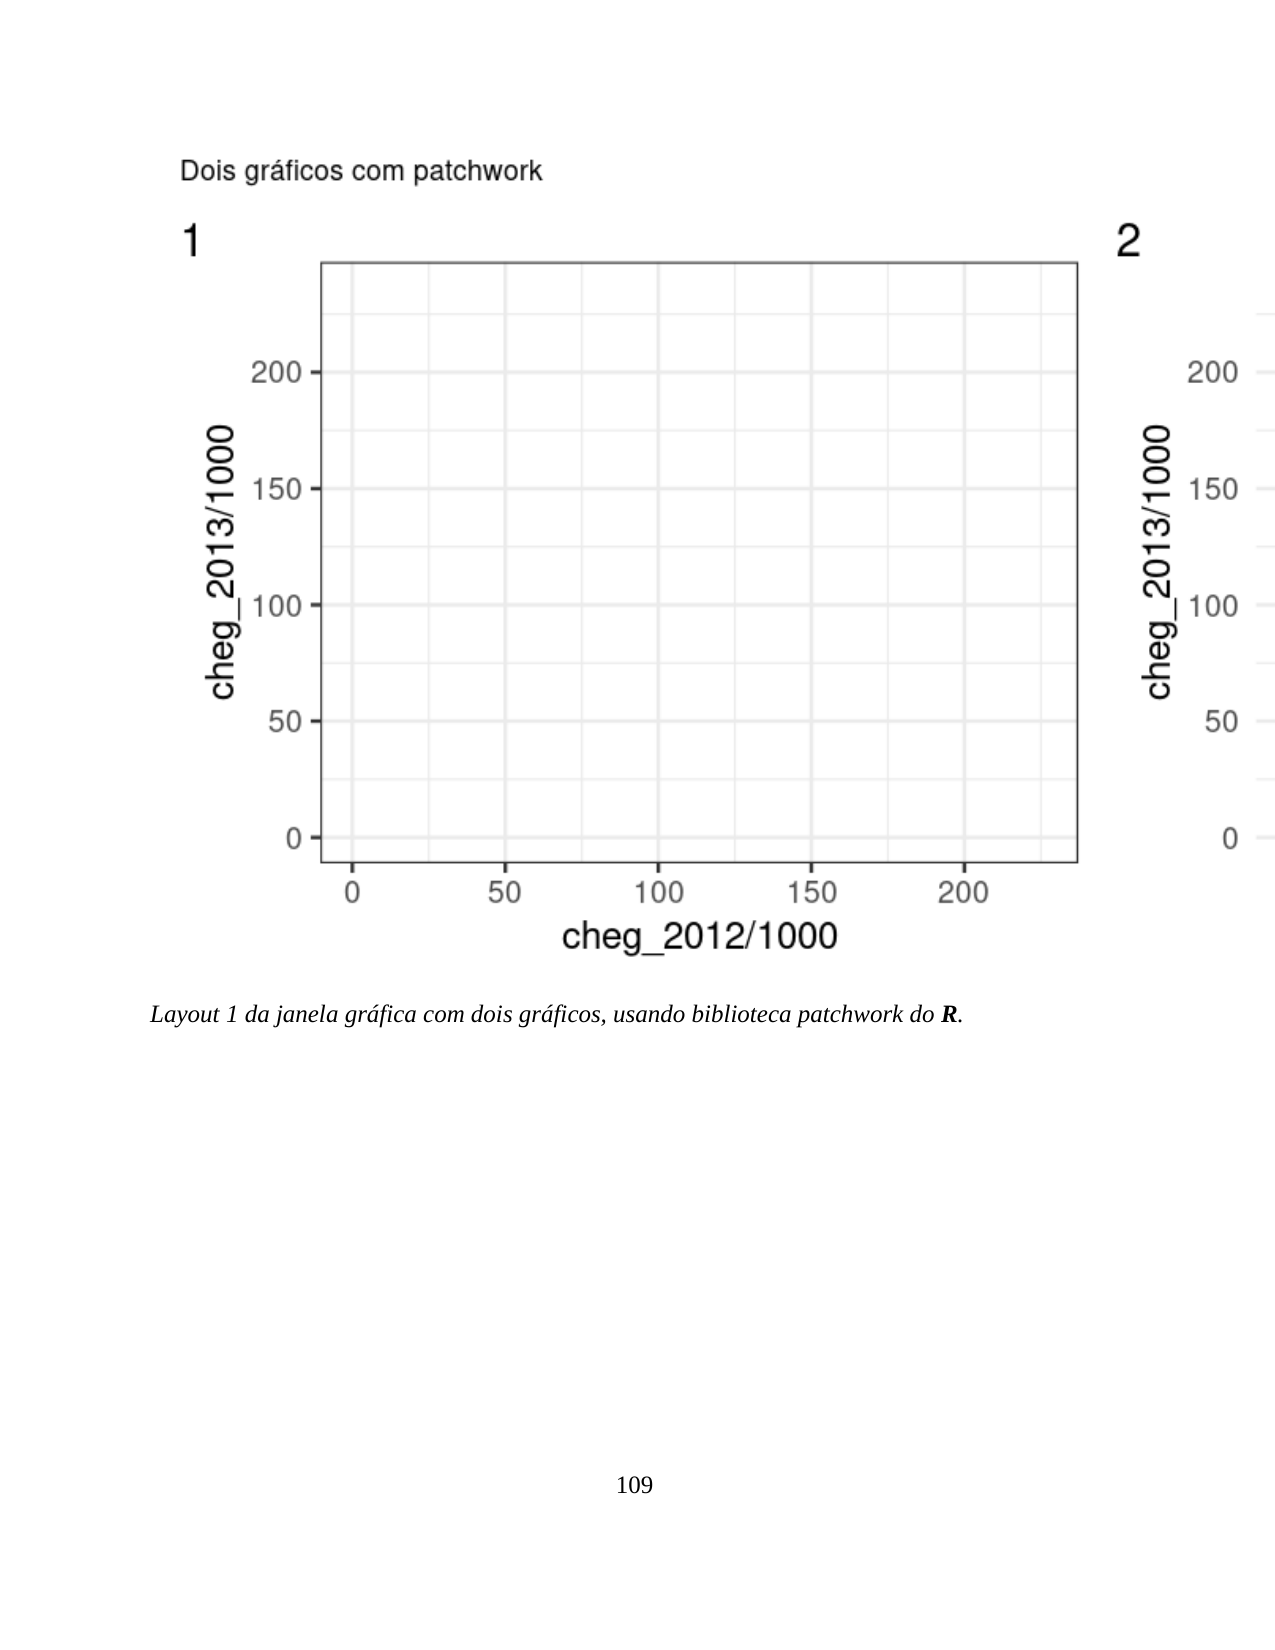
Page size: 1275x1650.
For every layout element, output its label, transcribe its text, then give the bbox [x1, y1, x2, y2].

text Layout 1 da janela gráfica com dois gráficos, usando biblioteca patchwork do R. [150, 999, 1125, 1028]
picture [150, 150, 1275, 987]
